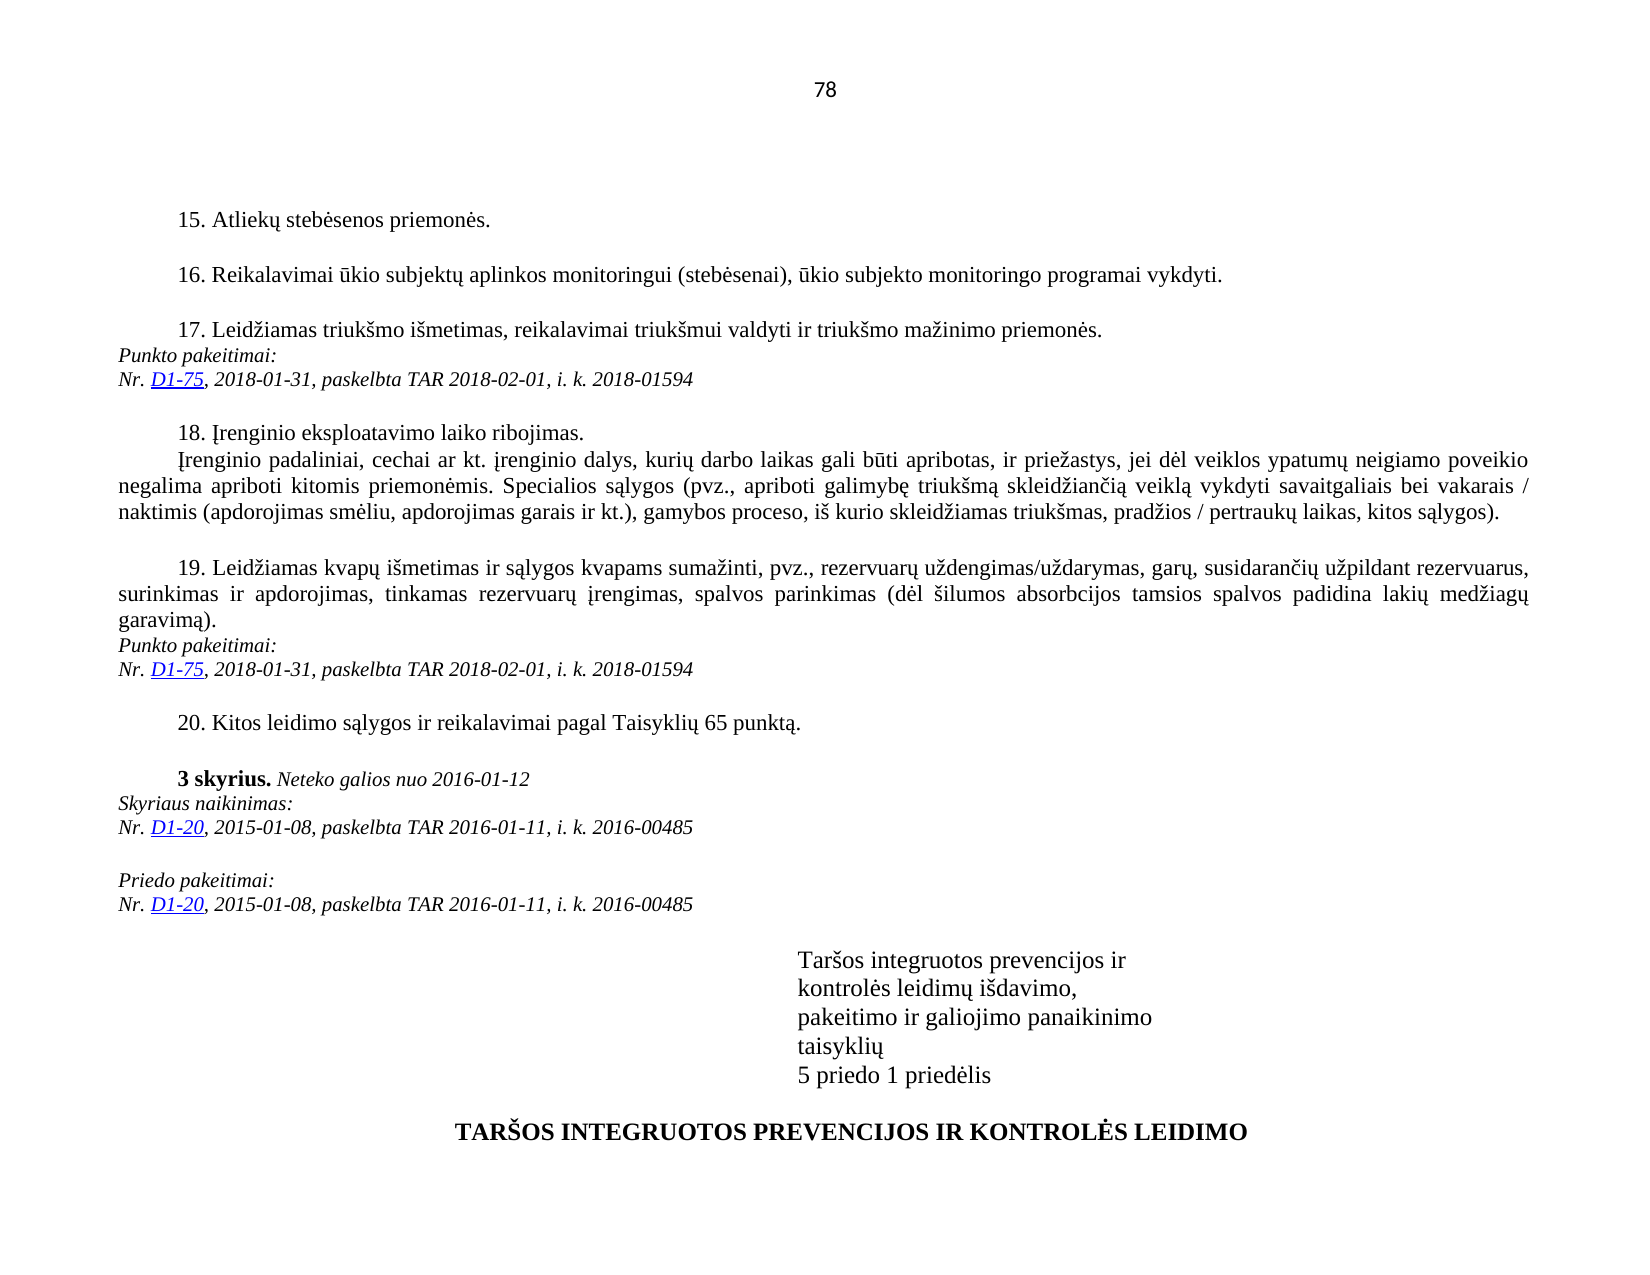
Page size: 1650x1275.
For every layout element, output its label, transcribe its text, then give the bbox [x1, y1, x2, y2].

text 3 skyrius. Neteko galios nuo 2016-01-12 [118, 764, 1532, 791]
text Punkto pakeitimai: [118, 342, 1532, 367]
text Skyriaus naikinimas: [118, 791, 1532, 815]
text 18. Įrenginio eksploatavimo laiko ribojimas. [118, 419, 1532, 446]
text 16. Reikalavimai ūkio subjektų aplinkos monitoringui (stebėsenai), ūkio subjekto monitoringo programai vykdyti. [118, 261, 1532, 287]
text Nr. D1-75, 2018-01-31, paskelbta TAR 2018-02-01, i. k. 2018-01594 [118, 367, 1532, 391]
text Įrenginio padaliniai, cechai ar kt. įrenginio dalys, kurių darbo laikas gali būti apribotas, ir priežastys, jei dėl veiklos ypatumų neigiamo poveikio negalima apriboti kitomis priemonėmis. Specialios sąlygos (pvz., apriboti galimybę triukšmą skleidžiančią veiklą vykdyti savaitgaliais bei vakarais / naktimis (apdorojimas smėliu, apdorojimas garais ir kt.), gamybos proceso, iš kurio skleidžiamas triukšmas, pradžios / pertraukų laikas, kitos sąlygos). [118, 446, 1532, 525]
text 15. Atliekų stebėsenos priemonės. [118, 206, 1532, 232]
text Taršos integruotos prevencijos ir [177, 945, 1532, 973]
text Punkto pakeitimai: [118, 633, 1532, 657]
text Nr. D1-20, 2015-01-08, paskelbta TAR 2016-01-11, i. k. 2016-00485 [118, 892, 1532, 916]
text 19. Leidžiamas kvapų išmetimas ir sąlygos kvapams sumažinti, pvz., rezervuarų uždengimas/uždarymas, garų, susidarančių užpildant rezervuarus, surinkimas ir apdorojimas, tinkamas rezervuarų įrengimas, spalvos parinkimas (dėl šilumos absorbcijos tamsios spalvos padidina lakių medžiagų garavimą). [118, 553, 1532, 633]
text taisyklių [177, 1031, 1532, 1060]
text Nr. D1-75, 2018-01-31, paskelbta TAR 2018-02-01, i. k. 2018-01594 [118, 657, 1532, 681]
text Priedo pakeitimai: [118, 868, 1532, 892]
text 5 priedo 1 priedėlis [177, 1060, 1532, 1088]
text 17. Leidžiamas triukšmo išmetimas, reikalavimai triukšmui valdyti ir triukšmo mažinimo priemonės. [118, 316, 1532, 342]
text pakeitimo ir galiojimo panaikinimo [177, 1002, 1532, 1031]
text 20. Kitos leidimo sąlygos ir reikalavimai pagal Taisyklių 65 punktą. [118, 709, 1532, 736]
text TARŠOS INTEGRUOTOS PREVENCIJOS IR KONTROLĖS LEIDIMO [177, 1117, 1532, 1146]
text Nr. D1-20, 2015-01-08, paskelbta TAR 2016-01-11, i. k. 2016-00485 [118, 815, 1532, 839]
text kontrolės leidimų išdavimo, [177, 973, 1532, 1002]
